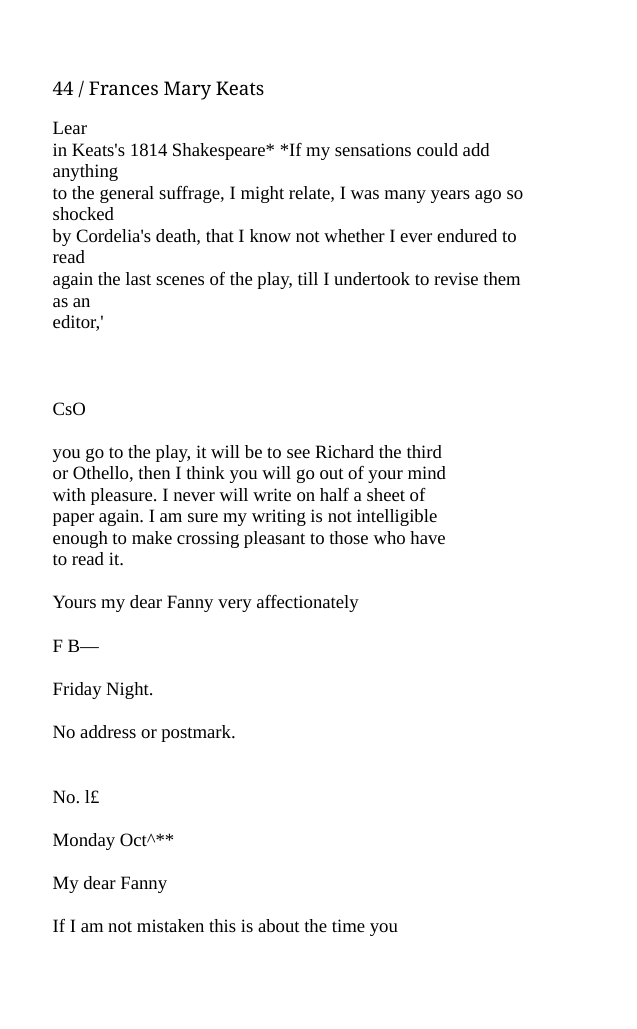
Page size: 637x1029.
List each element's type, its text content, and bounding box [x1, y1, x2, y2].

text again the last scenes of the play, till I undertook to revise them as an [52, 268, 538, 311]
text Yours my dear Fanny very affectionately [52, 591, 538, 613]
text editor,' [52, 311, 538, 333]
text by Cordelia's death, that I know not whether I ever endured to read [52, 225, 538, 268]
text F B— [52, 634, 538, 656]
text My dear Fanny [52, 872, 538, 893]
text enough to make crossing pleasant to those who have [52, 527, 538, 548]
text If I am not mistaken this is about the time you [52, 915, 538, 936]
text to read it. [52, 548, 538, 570]
text you go to the play, it will be to see Richard the third [52, 441, 538, 462]
text No. l£ [52, 786, 538, 807]
text in Keats's 1814 Shakespeare* *If my sensations could add anything [52, 139, 538, 182]
text Lear [52, 117, 538, 139]
text No address or postmark. [52, 721, 538, 742]
text with pleasure. I never will write on half a sheet of [52, 484, 538, 505]
text to the general suffrage, I might relate, I was many years ago so shocked [52, 182, 538, 225]
text paper again. I am sure my writing is not intelligible [52, 505, 538, 527]
text CsO [52, 397, 538, 419]
text or Othello, then I think you will go out of your mind [52, 462, 538, 484]
text Monday Oct^** [52, 829, 538, 850]
text Friday Night. [52, 678, 538, 699]
